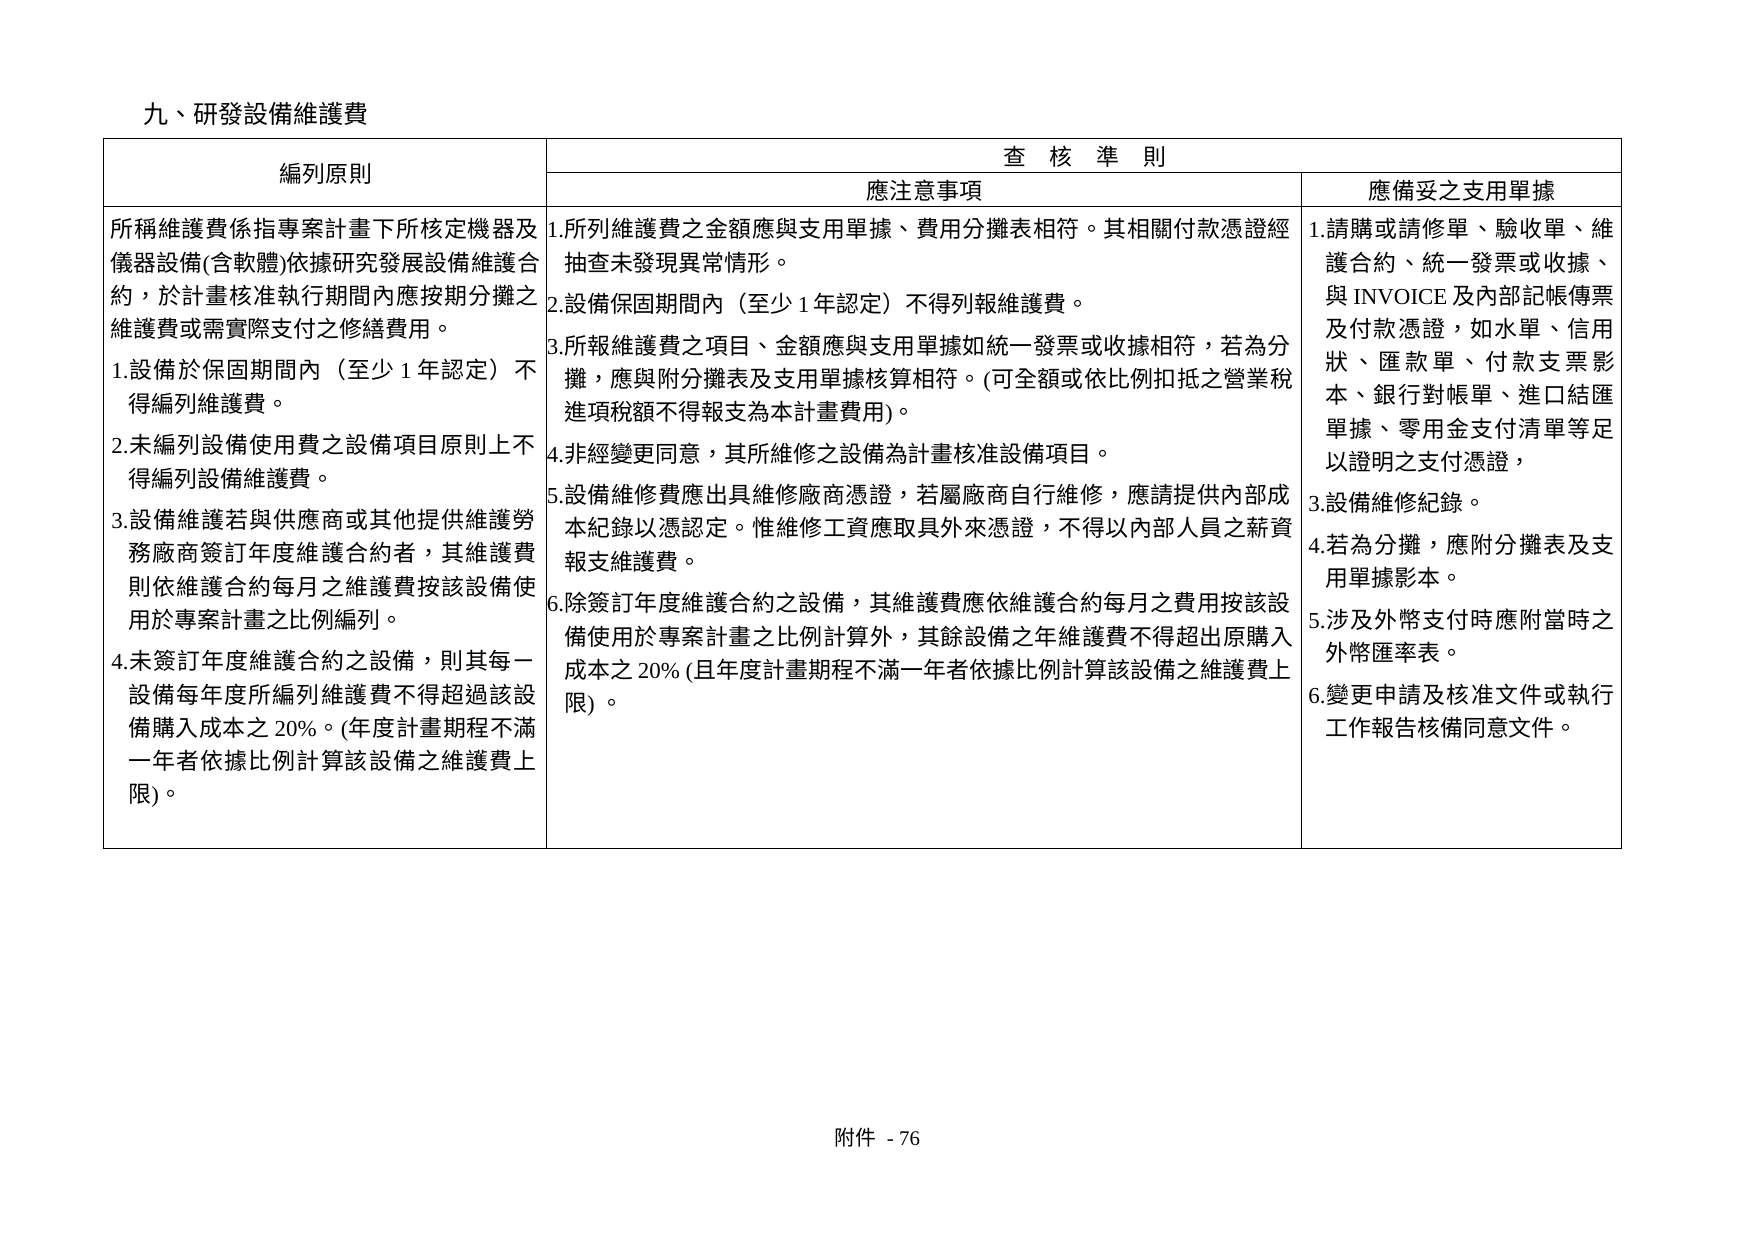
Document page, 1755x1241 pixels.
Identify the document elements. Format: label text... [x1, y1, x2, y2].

table_header 查 核 準 則 [547, 139, 1621, 172]
table_cell 1.請購或請修單、驗收單、維護合約、統一發票或收據、與INVOICE及內部記帳傳票及付款憑證，如水單、信用狀、匯款單、付款支票影本、銀行對帳單、進口結匯單據、零用金支付清單等足以證明之支付憑證， 3.設備維修紀錄。 4.若為分攤，應附分攤表及支用單據影本。 5.涉及外幣支付時應附當時之外幣匯率表。 6.變更申請及核准文件或執行工作報告核備同意文件。 [1302, 207, 1621, 848]
table_header 編列原則 [104, 139, 546, 206]
table_cell 1.所列維護費之金額應與支用單據、費用分攤表相符。其相關付款憑證經抽查未發現異常情形。 2.設備保固期間內（至少1年認定）不得列報維護費。 3.所報維護費之項目、金額應與支用單據如統一發票或收據相符，若為分攤，應與附分攤表及支用單據核算相符。(可全額或依比例扣抵之營業稅進項稅額不得報支為本計畫費用)。 4.非經變更同意，其所維修之設備為計畫核准設備項目。 5.設備維修費應出具維修廠商憑證，若屬廠商自行維修，應請提供內部成本紀錄以憑認定。惟維修工資應取具外來憑證，不得以內部人員之薪資報支維護費。 6.除簽訂年度維護合約之設備，其維護費應依維護合約每月之費用按該設備使用於專案計畫之比例計算外，其餘設備之年維護費不得超出原購入成本之20% (且年度計畫期程不滿一年者依據比例計算該設備之維護費上限) 。 [547, 207, 1301, 848]
text 九、研發設備維護費 [143, 95, 1636, 131]
table_cell 所稱維護費係指專案計畫下所核定機器及儀器設備(含軟體)依據研究發展設備維護合約，於計畫核准執行期間內應按期分攤之維護費或需實際支付之修繕費用。 1.設備於保固期間內（至少1年認定）不得編列維護費。 2.未編列設備使用費之設備項目原則上不得編列設備維護費。 3.設備維護若與供應商或其他提供維護勞務廠商簽訂年度維護合約者，其維護費則依維護合約每月之維護費按該設備使用於專案計畫之比例編列。 4.未簽訂年度維護合約之設備，則其每ㄧ設備每年度所編列維護費不得超過該設備購入成本之20%。(年度計畫期程不滿一年者依據比例計算該設備之維護費上限)。 [104, 207, 546, 848]
table_cell 應備妥之支用單據 [1302, 173, 1621, 206]
table_cell 應注意事項 [547, 173, 1301, 206]
